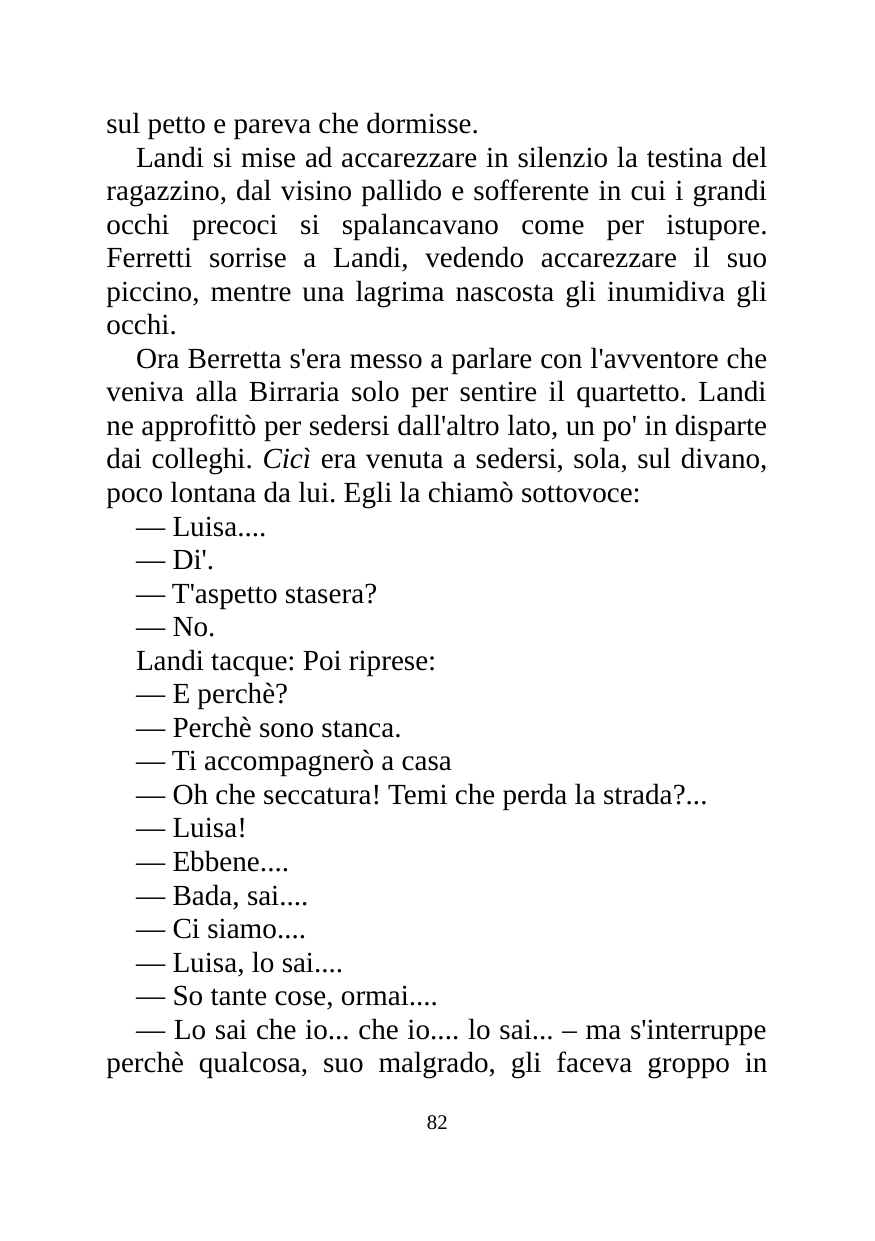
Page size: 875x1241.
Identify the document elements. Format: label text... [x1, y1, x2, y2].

text — Di'. [106, 542, 768, 576]
text — T'aspetto stasera? [106, 576, 768, 609]
text sul petto e pareva che dormisse. [106, 106, 768, 140]
text — Oh che seccatura! Temi che perda la strada?... [106, 777, 768, 811]
text — Ebbene.... [106, 844, 768, 878]
text — Luisa! [106, 811, 768, 844]
text — Lo sai che io... che io.... lo sai... – ma s'interruppe perchè qualcosa, suo malgrado, gli faceva groppo in [106, 1012, 768, 1079]
text — Ci siamo.... [106, 911, 768, 945]
text — Perchè sono stanca. [106, 710, 768, 743]
text — Luisa.... [106, 509, 768, 542]
text — So tante cose, ormai.... [106, 978, 768, 1012]
text Landi tacque: Poi riprese: [106, 643, 768, 676]
text Ora Berretta s'era messo a parlare con l'avventore che veniva alla Birraria solo per sentire il quartetto. Landi ne approfittò per sedersi dall'altro lato, un po' in disparte dai colleghi. Cicì era venuta a sedersi, sola, sul divano, poco lontana da lui. Egli la chiamò sottovoce: [106, 341, 768, 509]
text — Bada, sai.... [106, 878, 768, 911]
text — Luisa, lo sai.... [106, 945, 768, 978]
text — E perchè? [106, 676, 768, 710]
text Landi si mise ad accarezzare in silenzio la testina del ragazzino, dal visino pallido e sofferente in cui i grandi occhi precoci si spalancavano come per istupore. Ferretti sorrise a Landi, vedendo accarezzare il suo piccino, mentre una lagrima nascosta gli inumidiva gli occhi. [106, 140, 768, 341]
text — No. [106, 609, 768, 643]
text — Ti accompagnerò a casa [106, 743, 768, 777]
